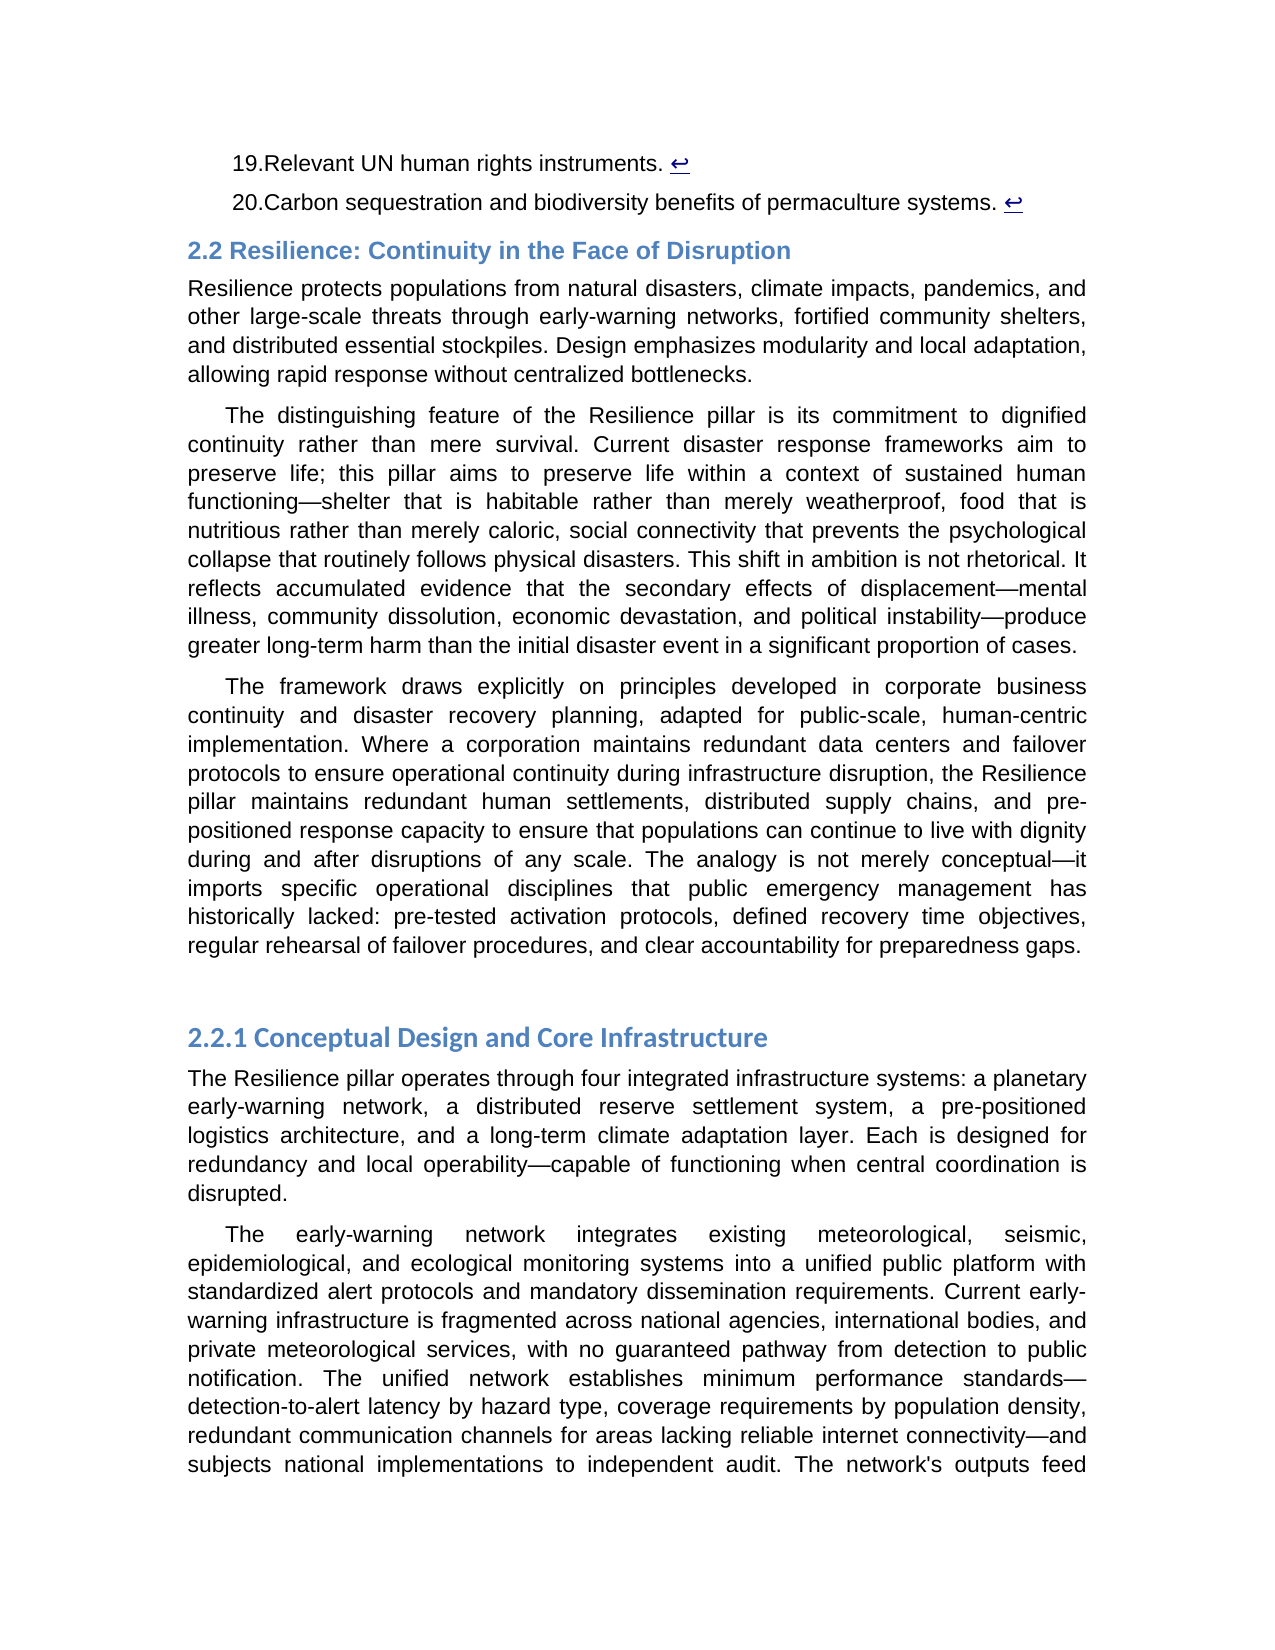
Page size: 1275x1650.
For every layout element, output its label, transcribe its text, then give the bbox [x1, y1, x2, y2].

text The Resilience pillar operates through four integrated infrastructure systems: a planetary early-warning network, a distributed reserve settlement system, a pre-positioned logistics architecture, and a long-term climate adaptation layer. Each is designed for redundancy and local operability—capable of functioning when central coordination is disrupted. [187, 1063, 1087, 1207]
text The framework draws explicitly on principles developed in corporate business continuity and disaster recovery planning, adapted for public-scale, human-centric implementation. Where a corporation maintains redundant data centers and failover protocols to ensure operational continuity during infrastructure disruption, the Resilience pillar maintains redundant human settlements, distributed supply chains, and pre-positioned response capacity to ensure that populations can continue to live with dignity during and after disruptions of any scale. The analogy is not merely conceptual—it imports specific operational disciplines that public emergency management has historically lacked: pre-tested activation protocols, defined recovery time objectives, regular rehearsal of failover procedures, and clear accountability for preparedness gaps. [187, 672, 1087, 959]
text The early-warning network integrates existing meteorological, seismic, epidemiological, and ecological monitoring systems into a unified public platform with standardized alert protocols and mandatory dissemination requirements. Current early-warning infrastructure is fragmented across national agencies, international bodies, and private meteorological services, with no guaranteed pathway from detection to public notification. The unified network establishes minimum performance standards—detection-to-alert latency by hazard type, coverage requirements by population density, redundant communication channels for areas lacking reliable internet connectivity—and subjects national implementations to independent audit. The network's outputs feed [187, 1219, 1087, 1478]
subtitle 2.2.1 Conceptual Design and Core Infrastructure [187, 1019, 1087, 1055]
subtitle 2.2 Resilience: Continuity in the Face of Disruption [187, 236, 1087, 265]
list Carbon sequestration and biodiversity benefits of permaculture systems. ↩ [232, 189, 1087, 215]
text The distinguishing feature of the Resilience pillar is its commitment to dignified continuity rather than mere survival. Current disaster response frameworks aim to preserve life; this pillar aims to preserve life within a context of sustained human functioning—shelter that is habitable rather than merely weatherproof, food that is nutritious rather than merely caloric, social connectivity that prevents the psychological collapse that routinely follows physical disasters. This shift in ambition is not rhetorical. It reflects accumulated evidence that the secondary effects of displacement—mental illness, community dissolution, economic devastation, and political instability—produce greater long-term harm than the initial disaster event in a significant proportion of cases. [187, 401, 1087, 659]
text Resilience protects populations from natural disasters, climate impacts, pandemics, and other large-scale threats through early-warning networks, fortified community shelters, and distributed essential stockpiles. Design emphasizes modularity and local adaptation, allowing rapid response without centralized bottlenecks. [187, 273, 1087, 388]
list Relevant UN human rights instruments. ↩ [232, 150, 1087, 176]
